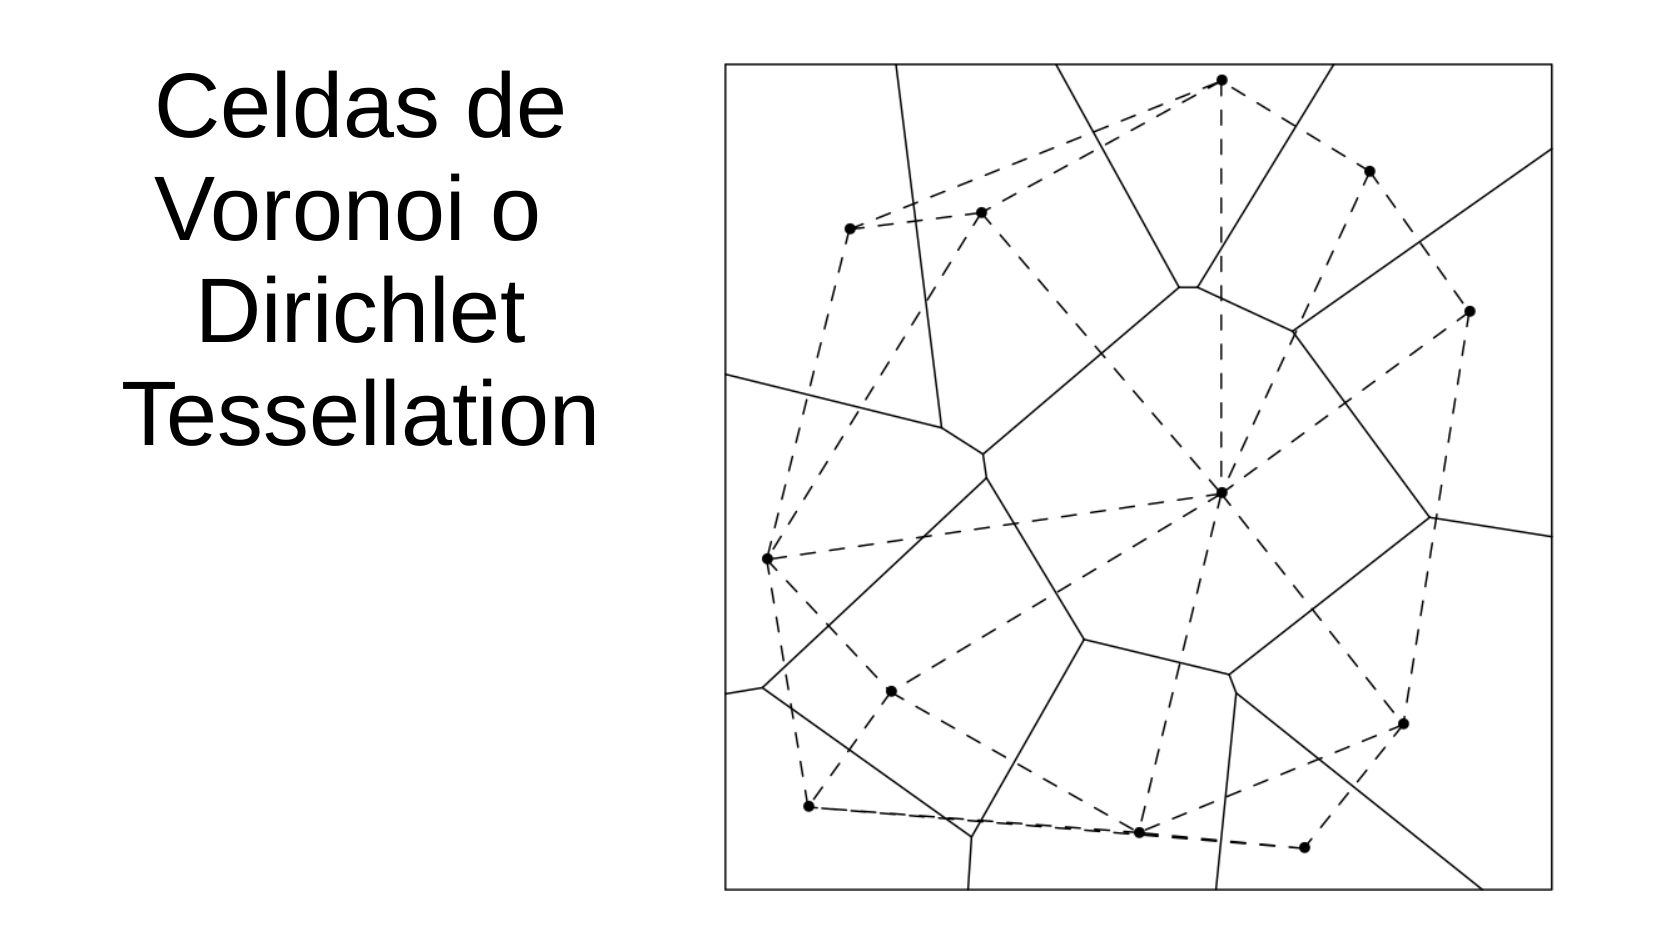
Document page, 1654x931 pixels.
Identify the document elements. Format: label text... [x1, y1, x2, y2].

title Celdas de Voronoi o Dirichlet Tessellation [64, 0, 658, 532]
picture [702, 46, 1571, 911]
